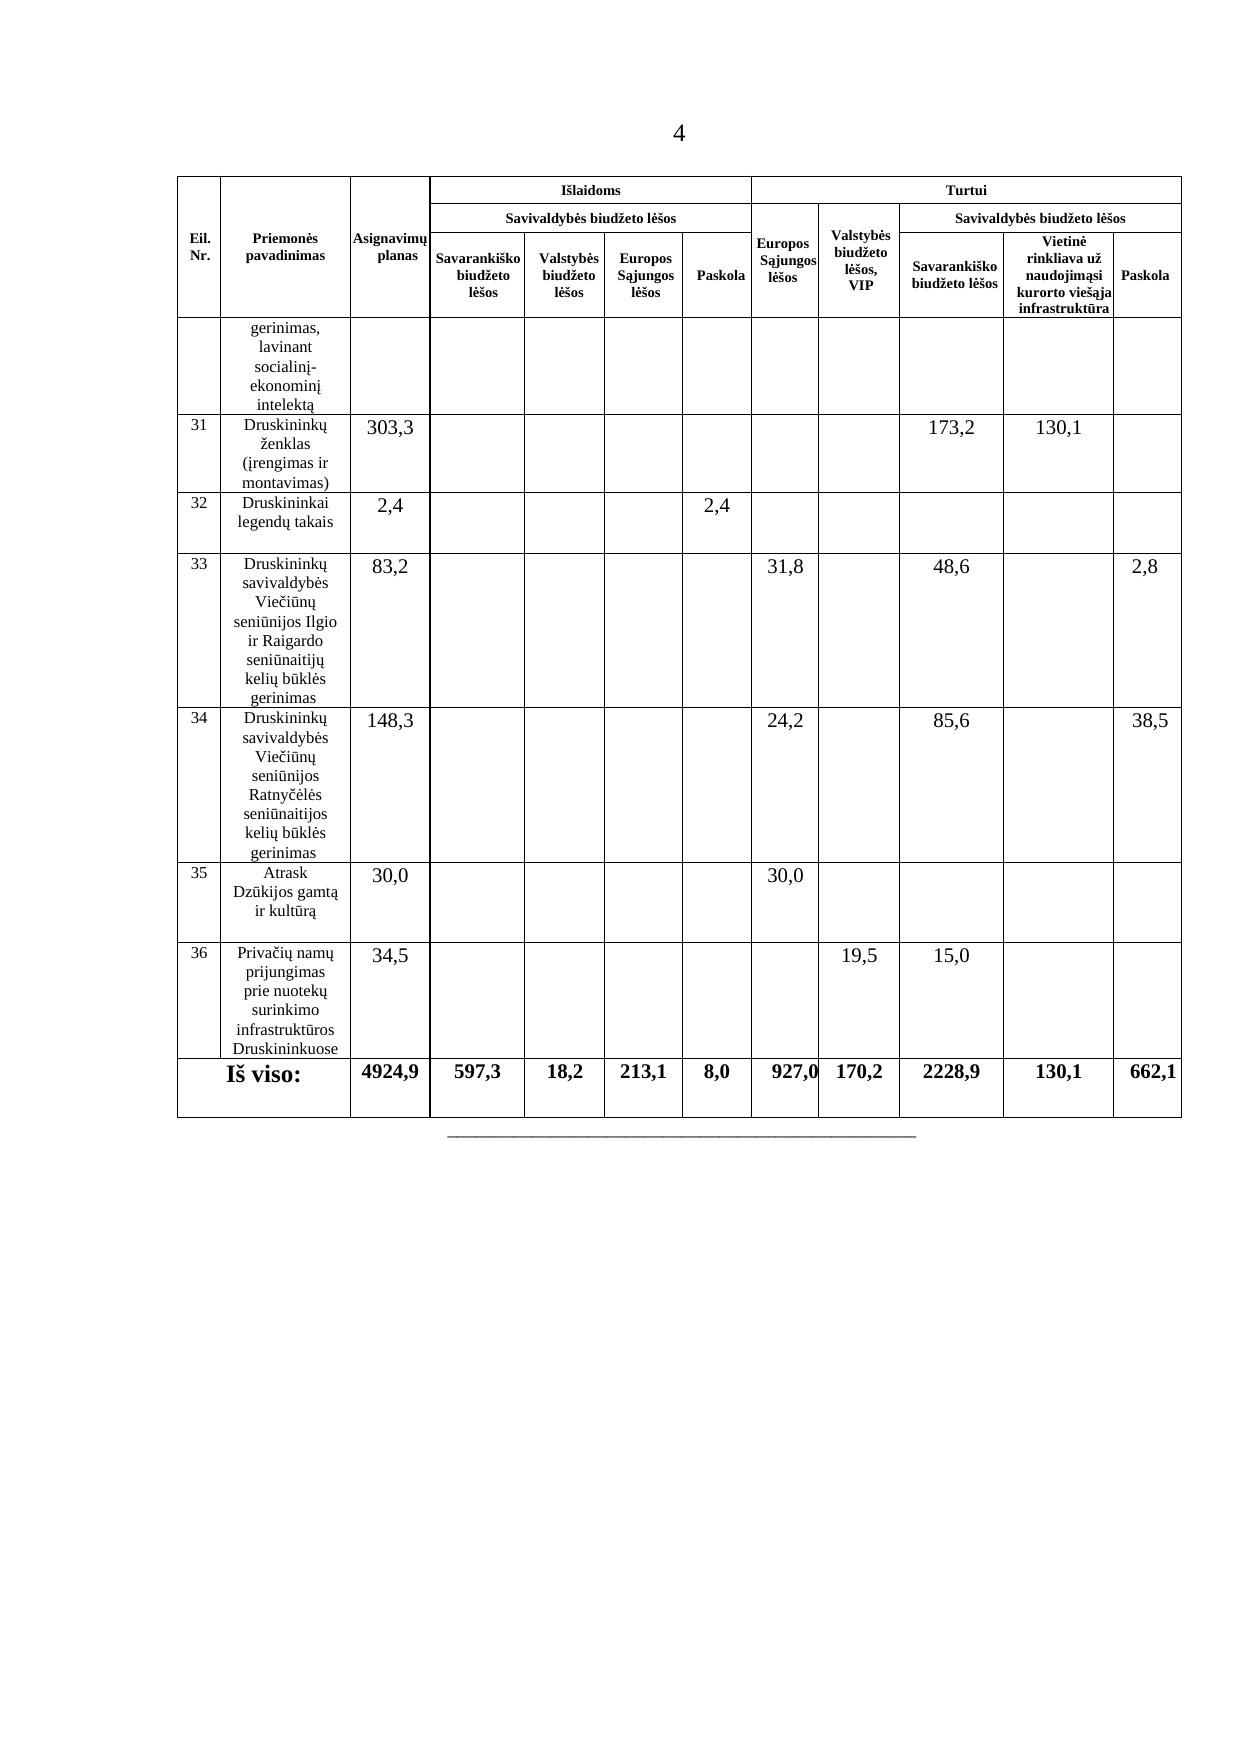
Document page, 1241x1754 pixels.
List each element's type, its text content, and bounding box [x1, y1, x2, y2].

table_cell Europos Sąjungos lėšos [605, 233, 682, 317]
table_cell 15,0 [900, 943, 1003, 1058]
table_cell 32 [178, 493, 220, 553]
table_cell 2,4 [351, 493, 429, 553]
table_cell Atrask Dzūkijos gamtą ir kultūrą [221, 863, 350, 942]
table_cell [525, 554, 604, 707]
table_cell 31,8 [752, 554, 818, 707]
table_cell [525, 493, 604, 553]
table_cell Europos Sąjungos lėšos [752, 204, 818, 317]
table_cell [431, 708, 524, 862]
table_cell 662,1 [1114, 1059, 1181, 1117]
text __________________________________________________ [177, 1118, 1181, 1139]
table_cell 170,2 [819, 1059, 899, 1117]
table_cell [605, 943, 682, 1058]
table_cell 33 [178, 554, 220, 707]
table_cell 2228,9 [900, 1059, 1003, 1117]
table_cell Druskininkų savivaldybės Viečiūnų seniūnijos Ratnyčėlės seniūnaitijos kelių būklės gerinimas [221, 708, 350, 862]
table_cell [1004, 318, 1113, 414]
table_cell 30,0 [752, 863, 818, 942]
table_cell [605, 415, 682, 492]
table_cell 4924,9 [351, 1059, 429, 1117]
table_cell Druskininkai legendų takais [221, 493, 350, 553]
table_cell [752, 493, 818, 553]
table_cell 31 [178, 415, 220, 492]
table_cell 48,6 [900, 554, 1003, 707]
table_cell [900, 493, 1003, 553]
table_cell [752, 318, 818, 414]
table_cell 303,3 [351, 415, 429, 492]
table_cell 85,6 [900, 708, 1003, 862]
table_cell [1004, 493, 1113, 553]
table_cell [900, 863, 1003, 942]
table_cell 2,8 [1114, 554, 1181, 707]
table_cell [1114, 415, 1181, 492]
table_cell Savivaldybės biudžeto lėšos [900, 204, 1181, 232]
table_cell 2,4 [683, 493, 751, 553]
table_cell [525, 863, 604, 942]
table_cell [431, 415, 524, 492]
table_cell 213,1 [605, 1059, 682, 1117]
table_cell [683, 415, 751, 492]
table_cell [1004, 708, 1113, 862]
table_cell [819, 493, 899, 553]
table_cell [1114, 318, 1181, 414]
table_cell Savarankiško biudžeto lėšos [900, 233, 1003, 317]
table_cell Druskininkų ženklas (įrengimas ir montavimas) [221, 415, 350, 492]
table_cell 30,0 [351, 863, 429, 942]
table_cell [525, 943, 604, 1058]
table_cell Valstybės biudžeto lėšos [525, 233, 604, 317]
table_cell [900, 318, 1003, 414]
table_cell Savarankiško biudžeto lėšos [431, 233, 524, 317]
table_cell Druskininkų savivaldybės Viečiūnų seniūnijos Ilgio ir Raigardo seniūnaitijų kelių būklės gerinimas [221, 554, 350, 707]
table_cell [683, 708, 751, 862]
table_cell [683, 863, 751, 942]
table_cell [1114, 943, 1181, 1058]
table_cell gerinimas, lavinant socialinį-ekonominį intelektą [221, 318, 350, 414]
table_header Išlaidoms [431, 177, 751, 203]
table_cell 148,3 [351, 708, 429, 862]
table_cell 597,3 [431, 1059, 524, 1117]
table_cell [752, 415, 818, 492]
table_cell [683, 554, 751, 707]
table_cell [605, 318, 682, 414]
table_header Asignavimų planas [351, 177, 429, 317]
table_cell Vietinė rinkliava už naudojimąsi kurorto viešąja infrastruktūra [1004, 233, 1113, 317]
table_cell 34 [178, 708, 220, 862]
table_cell Privačių namų prijungimas prie nuotekų surinkimo infrastruktūros Druskininkuose [221, 943, 350, 1058]
table_cell 24,2 [752, 708, 818, 862]
table_cell 18,2 [525, 1059, 604, 1117]
table_cell 130,1 [1004, 415, 1113, 492]
table_cell [819, 554, 899, 707]
table_cell [819, 708, 899, 862]
table_cell 35 [178, 863, 220, 942]
table_cell [1004, 554, 1113, 707]
table_header Turtui [752, 177, 1181, 203]
table_cell [1114, 863, 1181, 942]
table_cell [605, 863, 682, 942]
table_cell Paskola [683, 233, 751, 317]
table_cell 34,5 [351, 943, 429, 1058]
table_cell 36 [178, 943, 220, 1058]
table_cell [819, 318, 899, 414]
table_cell Paskola [1114, 233, 1181, 317]
table_cell [1004, 943, 1113, 1058]
table_cell [605, 493, 682, 553]
table_cell Savivaldybės biudžeto lėšos [431, 204, 751, 232]
table_cell [525, 708, 604, 862]
table_cell [431, 943, 524, 1058]
table_cell [819, 863, 899, 942]
table_cell 38,5 [1114, 708, 1181, 862]
table_cell [605, 554, 682, 707]
table_header Eil. Nr. [178, 177, 220, 317]
table_cell [431, 318, 524, 414]
table_cell 927,0 [752, 1059, 818, 1117]
table_cell 8,0 [683, 1059, 751, 1117]
table_cell [683, 318, 751, 414]
table_cell [605, 708, 682, 862]
table_cell [351, 318, 429, 414]
table_cell 130,1 [1004, 1059, 1113, 1117]
table_cell 173,2 [900, 415, 1003, 492]
table_cell [431, 863, 524, 942]
table_cell [178, 318, 220, 414]
table_cell 19,5 [819, 943, 899, 1058]
table_header Priemonės pavadinimas [221, 177, 350, 317]
table_cell [431, 554, 524, 707]
table_cell [752, 943, 818, 1058]
table_cell [1114, 493, 1181, 553]
table_cell [525, 415, 604, 492]
table_cell [819, 415, 899, 492]
table_cell [525, 318, 604, 414]
table_cell [1004, 863, 1113, 942]
table_cell [431, 493, 524, 553]
table_cell Iš viso: [178, 1059, 350, 1117]
table_cell Valstybės biudžeto lėšos, VIP [819, 204, 899, 317]
table_cell 83,2 [351, 554, 429, 707]
table_cell [683, 943, 751, 1058]
